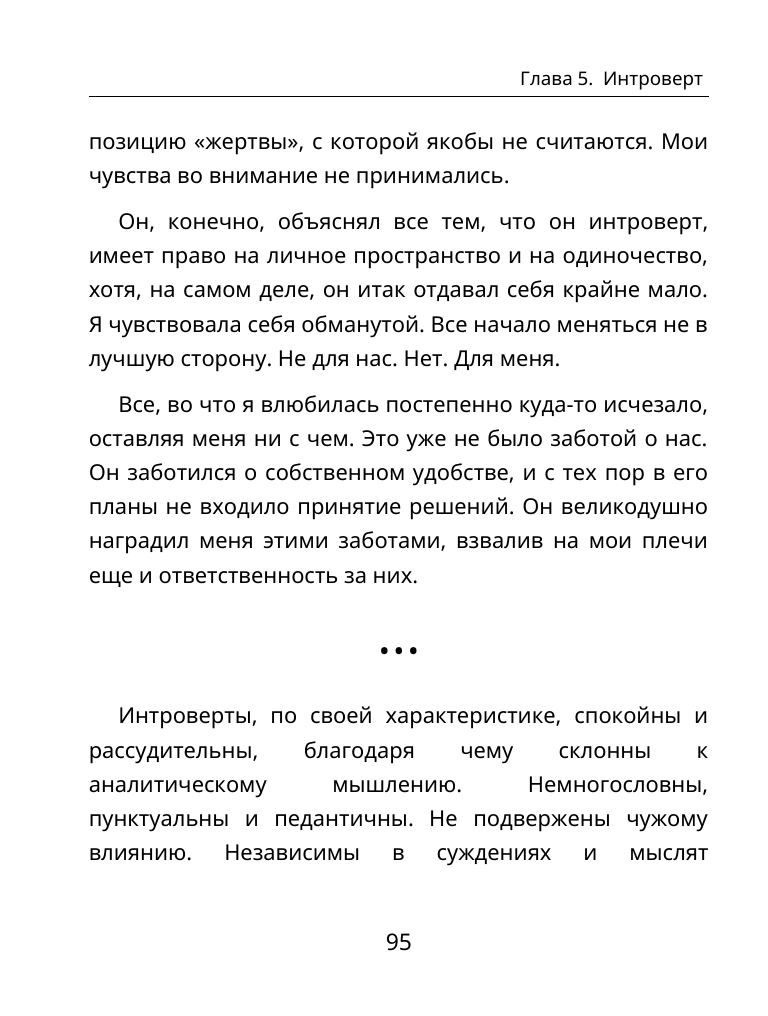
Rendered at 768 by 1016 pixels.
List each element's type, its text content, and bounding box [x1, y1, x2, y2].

text Интроверты, по своей характеристике, спокойны и рассудительны, благодаря чему склонны к аналитическому мышлению. Немногословны, пунктуальны и педантичны. Не подвержены чужому влиянию. Независимы в суждениях и мыслят [88, 700, 709, 867]
text Все, во что я влюбилась постепенно куда-то исчезало, оставляя меня ни с чем. Это уже не было заботой о нас. Он заботился о собственном удобстве, и с тех пор в его планы не входило принятие решений. Он великодушно наградил меня этими заботами, взвалив на мои плечи еще и ответственность за них. [88, 389, 709, 589]
text позицию «жертвы», с которой якобы не считаются. Мои чувства во внимание не принимались. [88, 126, 709, 190]
subtitle • • • [88, 635, 709, 666]
text Он, конечно, объяснял все тем, что он интроверт, имеет право на личное пространство и на одиночество, хотя, на самом деле, он итак отдавал себя крайне мало. Я чувствовала себя обманутой. Все начало меняться не в лучшую сторону. Не для нас. Нет. Для меня. [88, 206, 709, 373]
